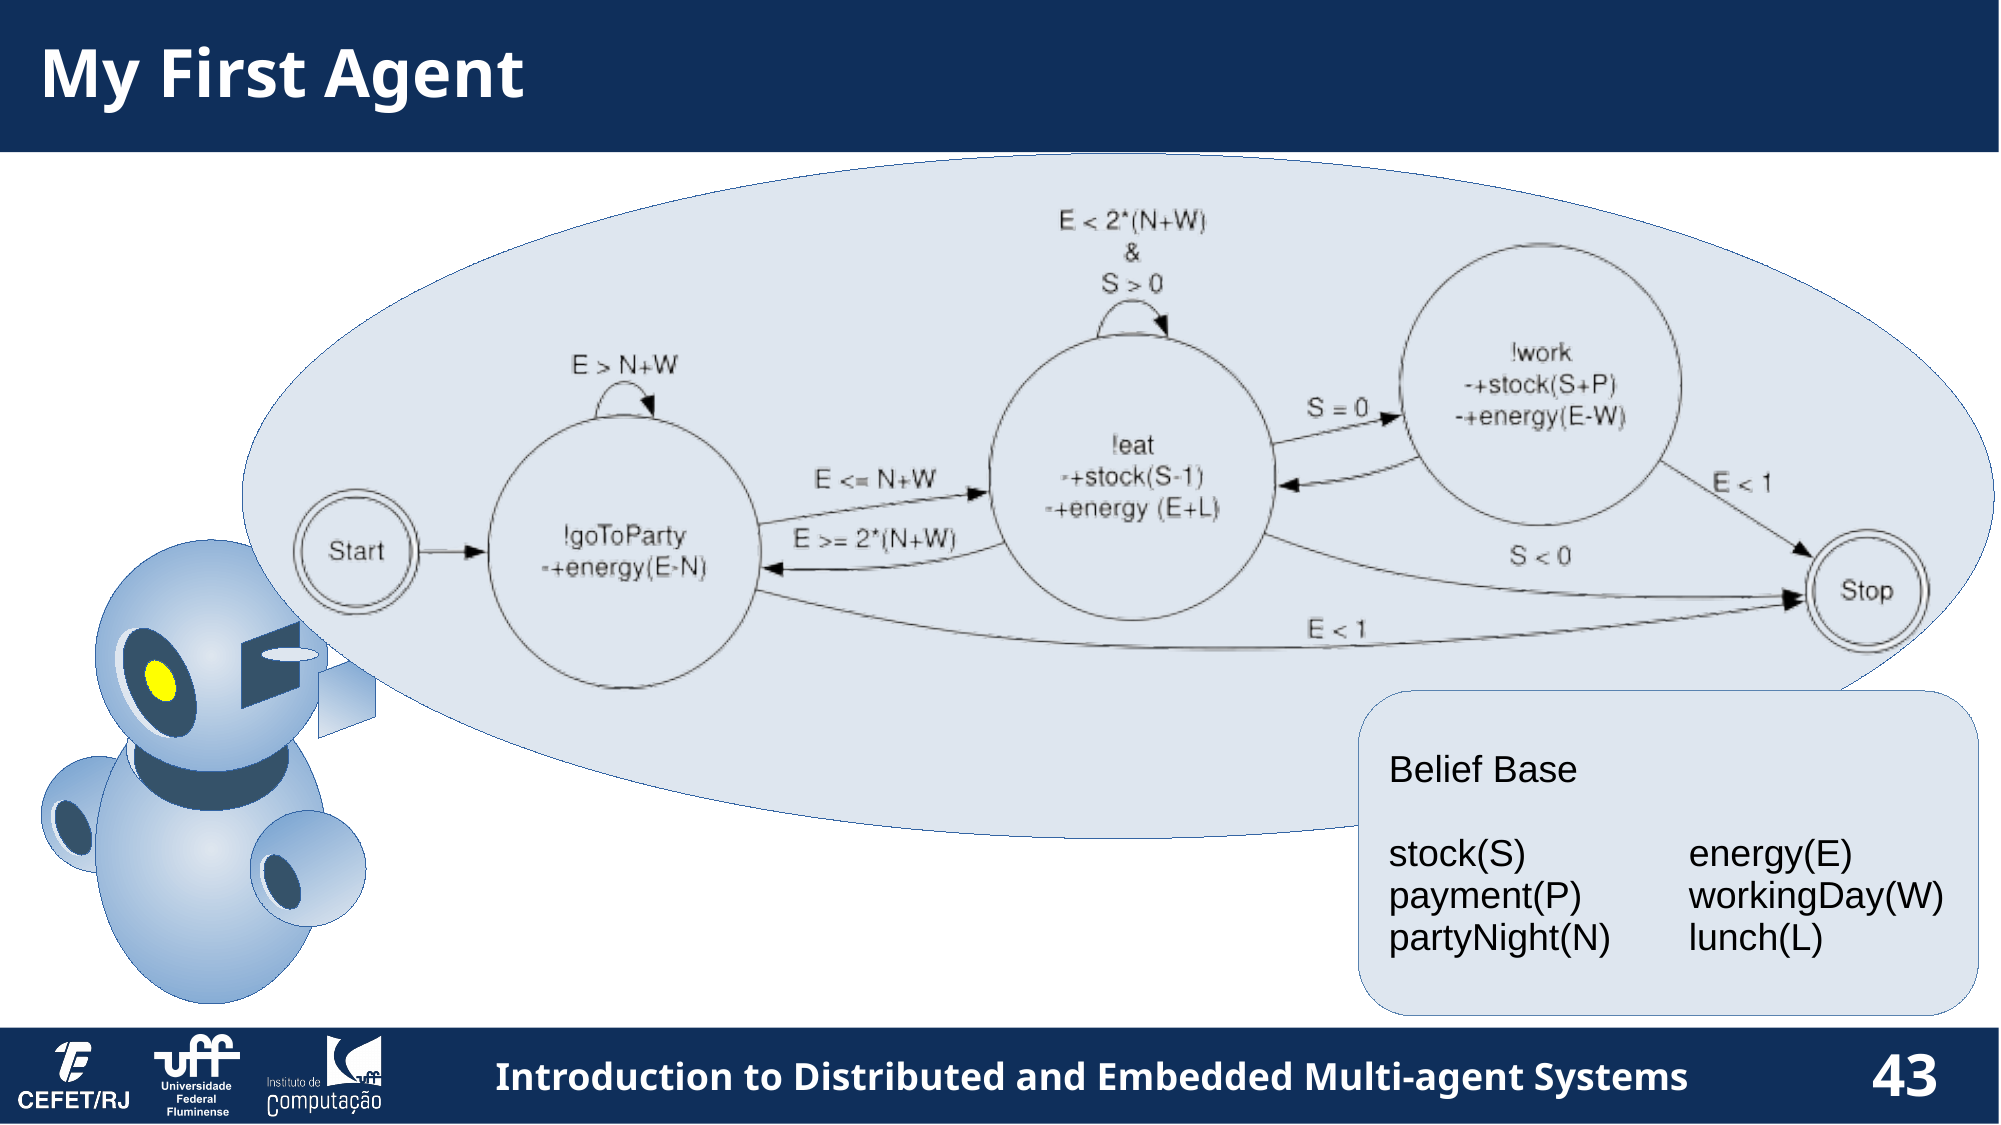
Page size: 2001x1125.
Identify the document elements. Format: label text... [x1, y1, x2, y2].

text_box [691, 153, 1546, 197]
picture [153, 1033, 241, 1121]
picture [18, 1021, 129, 1125]
text_box [41, 387, 376, 1004]
text_box My First Agent [25, 23, 1999, 119]
text_box [1941, 378, 1995, 614]
text_box [410, 698, 1384, 839]
picture [265, 1033, 383, 1117]
picture [287, 197, 1941, 698]
text_box Belief Base stock(S) energy(E) payment(P) workingDay(W) partyNight(N) lunch(L) [1358, 693, 1979, 1016]
